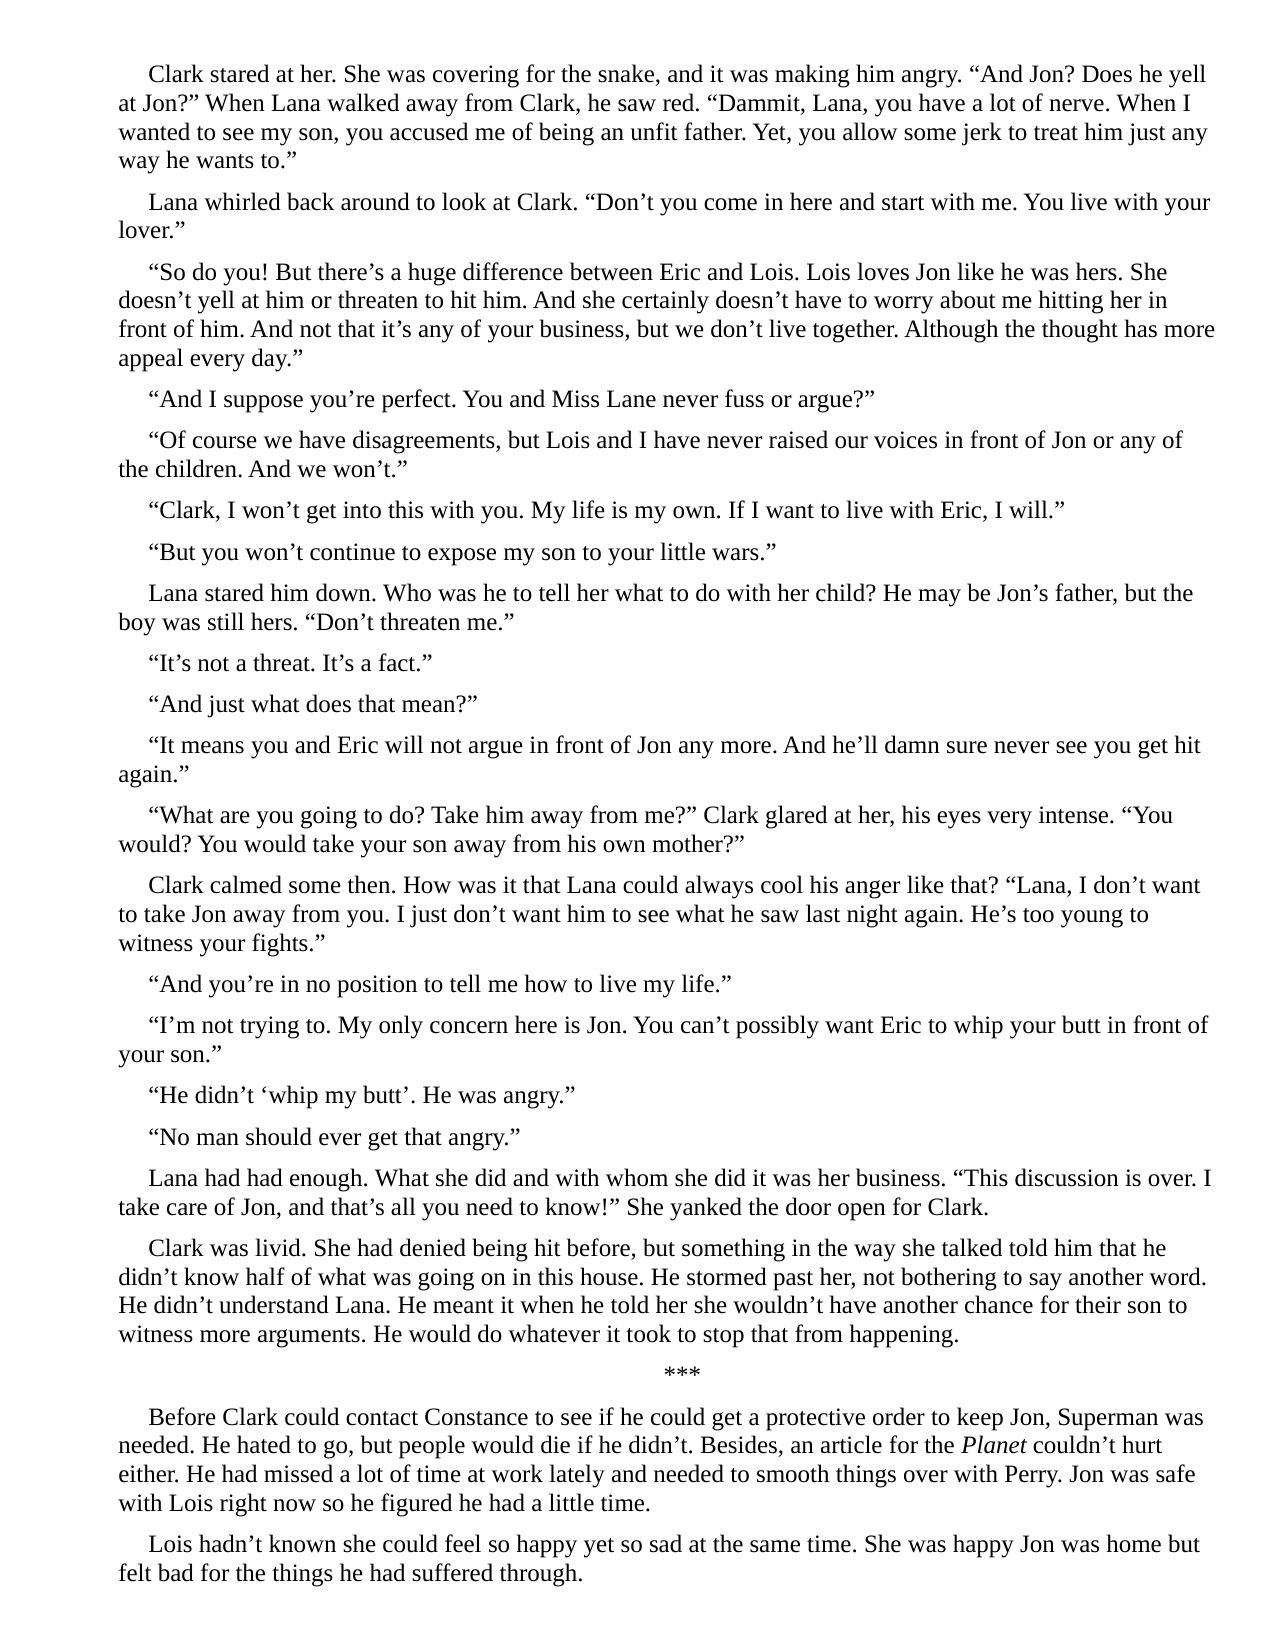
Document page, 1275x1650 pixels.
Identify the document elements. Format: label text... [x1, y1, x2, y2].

text *** [118, 1360, 1216, 1389]
text “But you won’t continue to expose my son to your little wars.” [118, 537, 1216, 565]
text “He didn’t ‘whip my butt’. He was angry.” [118, 1080, 1216, 1109]
text “And just what does that mean?” [118, 689, 1216, 718]
text “What are you going to do? Take him away from me?” Clark glared at her, his eyes very intense. “You would? You would take your son away from his own mother?” [118, 800, 1216, 858]
text Lana stared him down. Who was he to tell her what to do with her child? He may be Jon’s father, but the boy was still hers. “Don’t threaten me.” [118, 578, 1216, 635]
text “So do you! But there’s a huge difference between Eric and Lois. Lois loves Jon like he was hers. She doesn’t yell at him or threaten to hit him. And she certainly doesn’t have to worry about me hitting her in front of him. And not that it’s any of your business, but we don’t live together. Although the thought has more appeal every day.” [118, 257, 1216, 372]
text Lois hadn’t known she could feel so happy yet so sad at the same time. She was happy Jon was home but felt bad for the things he had suffered through. [118, 1529, 1216, 1587]
text “I’m not trying to. My only concern here is Jon. You can’t possibly want Eric to whip your butt in front of your son.” [118, 1010, 1216, 1068]
text Lana whirled back around to look at Clark. “Don’t you come in here and start with me. You live with your lover.” [118, 187, 1216, 244]
text “Clark, I won’t get into this with you. My life is my own. If I want to live with Eric, I will.” [118, 495, 1216, 524]
text “Of course we have disagreements, but Lois and I have never raised our voices in front of Jon or any of the children. And we won’t.” [118, 425, 1216, 483]
text “And I suppose you’re perfect. You and Miss Lane never fuss or argue?” [118, 384, 1216, 413]
text “It means you and Eric will not argue in front of Jon any more. And he’ll damn sure never see you get hit again.” [118, 730, 1216, 788]
text “It’s not a threat. It’s a fact.” [118, 648, 1216, 677]
text Clark stared at her. She was covering for the snake, and it was making him angry. “And Jon? Does he yell at Jon?” When Lana walked away from Clark, he saw red. “Dammit, Lana, you have a lot of nerve. When I wanted to see my son, you accused me of being an unfit father. Yet, you allow some jerk to treat him just any way he wants to.” [118, 59, 1216, 174]
text Clark calmed some then. How was it that Lana could always cool his anger like that? “Lana, I don’t want to take Jon away from you. I just don’t want him to see what he saw last night again. He’s too young to witness your fights.” [118, 870, 1216, 957]
text “And you’re in no position to tell me how to live my life.” [118, 969, 1216, 998]
text “No man should ever get that angry.” [118, 1122, 1216, 1150]
text Lana had had enough. What she did and with whom she did it was her business. “This discussion is over. I take care of Jon, and that’s all you need to know!” She yanked the door open for Clark. [118, 1163, 1216, 1220]
text Before Clark could contact Constance to see if he could get a protective order to keep Jon, Superman was needed. He hated to go, but people would die if he didn’t. Besides, an article for the Planet couldn’t hurt either. He had missed a lot of time at work lately and needed to smooth things over with Perry. Jon was safe with Lois right now so he figured he had a little time. [118, 1402, 1216, 1517]
text Clark was livid. She had denied being hit before, but something in the way she talked told him that he didn’t know half of what was going on in this house. He stormed past her, not bothering to say another word. He didn’t understand Lana. He meant it when he told her she wouldn’t have another chance for their son to witness more arguments. He would do whatever it took to stop that from happening. [118, 1233, 1216, 1348]
